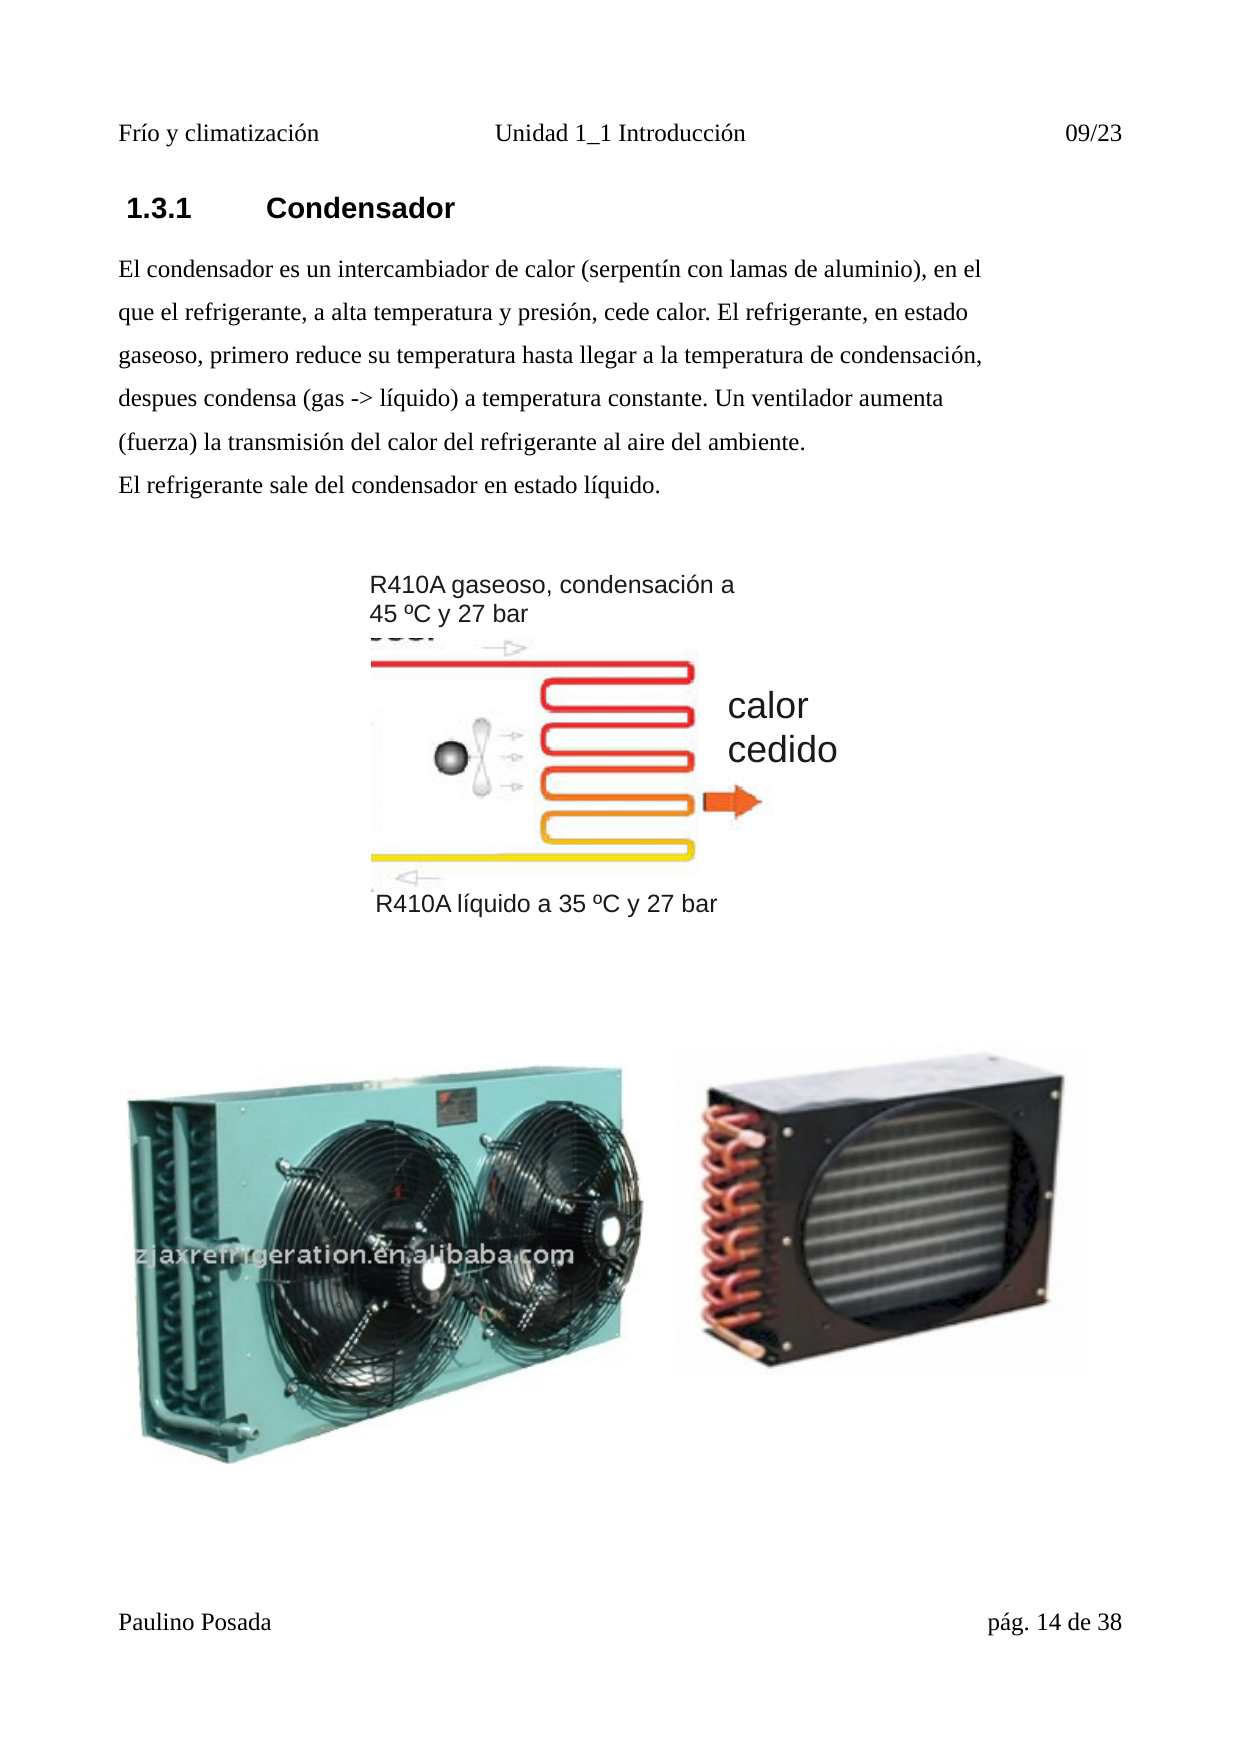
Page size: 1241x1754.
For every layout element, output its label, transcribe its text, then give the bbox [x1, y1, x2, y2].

picture [118, 1062, 658, 1478]
picture [669, 1042, 1098, 1388]
picture [371, 638, 780, 892]
text que el refrigerante, a alta temperatura y presión, cede calor. El refrigerante, en estado [118, 297, 1122, 326]
text gaseoso, primero reduce su temperatura hasta llegar a la temperatura de condensación, [118, 340, 1122, 369]
text despues condensa (gas -> líquido) a temperatura constante. Un ventilador aumenta [118, 383, 1122, 412]
text (fuerza) la transmisión del calor del refrigerante al aire del ambiente. [118, 427, 1122, 455]
subtitle Condensador [118, 191, 1122, 225]
text El refrigerante sale del condensador en estado líquido. [118, 470, 1122, 498]
text El condensador es un intercambiador de calor (serpentín con lamas de aluminio), en el [118, 254, 1122, 283]
